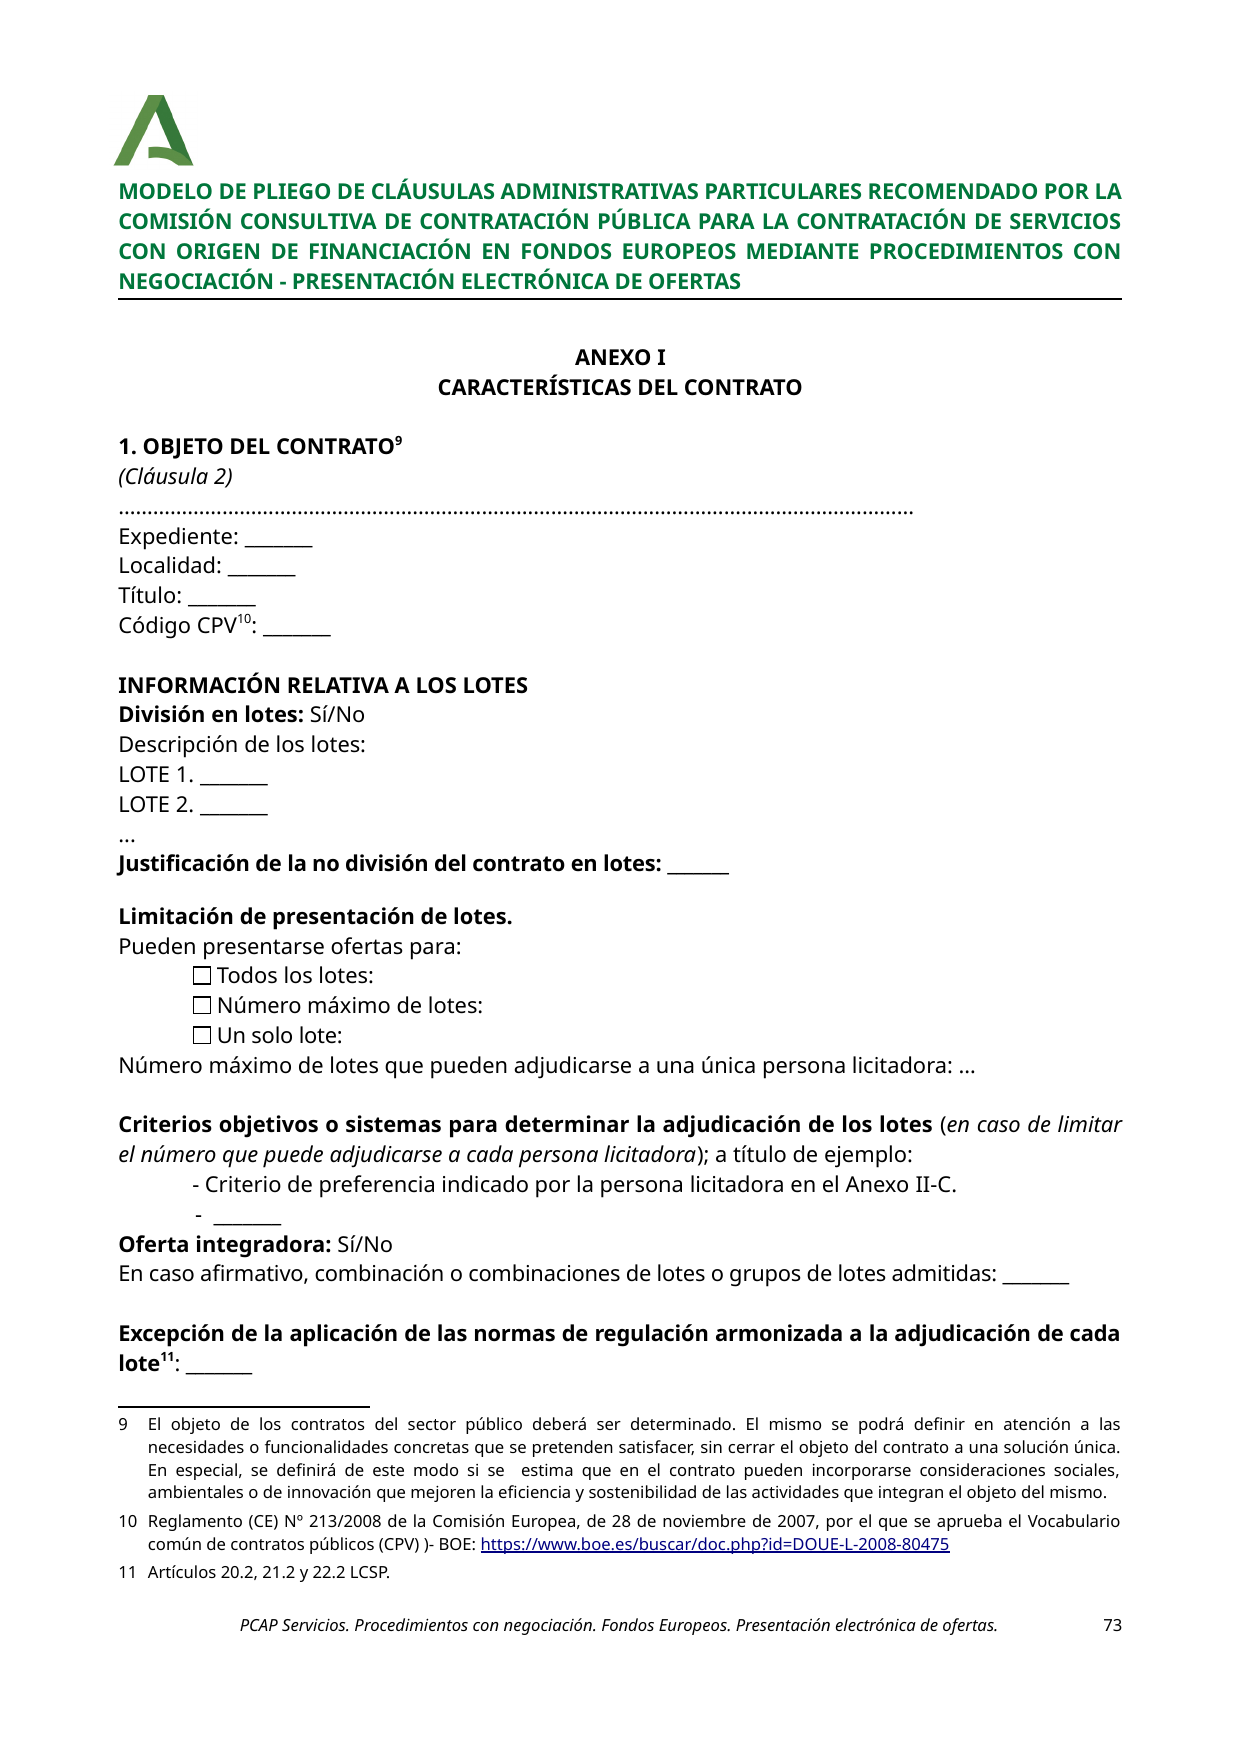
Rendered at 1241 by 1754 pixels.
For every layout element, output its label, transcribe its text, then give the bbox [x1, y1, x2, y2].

text Título: _______ [118, 580, 1122, 610]
picture [109, 91, 198, 170]
text Número máximo de lotes que pueden adjudicarse a una única persona licitadora: … [118, 1050, 1122, 1080]
text Todos los lotes: [118, 961, 1122, 990]
text LOTE 1. _______ [118, 759, 1122, 789]
text Limitación de presentación de lotes. [118, 901, 1122, 931]
text Código CPV: _______ [118, 610, 1122, 640]
text Pueden presentarse ofertas para: [118, 931, 1122, 961]
text Oferta integradora: Sí/No [118, 1229, 1122, 1258]
text ... [118, 819, 1122, 848]
text Número máximo de lotes: [118, 990, 1122, 1020]
text Descripción de los lotes: [118, 729, 1122, 759]
text CARACTERÍSTICAS DEL CONTRATO [118, 372, 1122, 402]
text - Criterio de preferencia indicado por la persona licitadora en el Anexo II-C. [118, 1169, 1122, 1199]
text Artículos 20.2, 21.2 y 22.2 LCSP. [118, 1561, 1122, 1584]
text El objeto de los contratos del sector público deberá ser determinado. El mismo se podrá definir en atención a las necesidades o funcionalidades concretas que se pretenden satisfacer, sin cerrar el objeto del contrato a una solución única. En especial, se definirá de este modo si se estima que en el contrato pueden incorporarse consideraciones sociales, ambientales o de innovación que mejoren la eficiencia y sostenibilidad de las actividades que integran el objeto del mismo. [118, 1413, 1122, 1504]
text Justificación de la no división del contrato en lotes: _______ [118, 848, 1122, 878]
text LOTE 2. _______ [118, 789, 1122, 819]
text Localidad: _______ [118, 551, 1122, 580]
text - _______ [118, 1199, 1122, 1229]
text Excepción de la aplicación de las normas de regulación armonizada a la adjudicación de cada lote: _______ [118, 1318, 1122, 1378]
text Reglamento (CE) Nº 213/2008 de la Comisión Europea, de 28 de noviembre de 2007, por el que se aprueba el Vocabulario común de contratos públicos (CPV) )- BOE: https://www.boe.es/buscar/doc.php?id=DOUE-L-2008-80475 [118, 1509, 1122, 1555]
text División en lotes: Sí/No [118, 699, 1122, 729]
text MODELO DE PLIEGO DE CLÁUSULAS ADMINISTRATIVAS PARTICULARES RECOMENDADO POR LA COMISIÓN CONSULTIVA DE CONTRATACIÓN PÚBLICA PARA LA CONTRATACIÓN DE SERVICIOS CON ORIGEN DE FINANCIACIÓN EN FONDOS EUROPEOS MEDIANTE PROCEDIMIENTOS CON NEGOCIACIÓN - PRESENTACIÓN ELECTRÓNICA DE OFERTAS [118, 176, 1122, 298]
text 1. OBJETO DEL CONTRATO [118, 431, 1122, 461]
text Criterios objetivos o sistemas para determinar la adjudicación de los lotes (en caso de limitar el número que puede adjudicarse a cada persona licitadora); a título de ejemplo: [118, 1109, 1122, 1169]
text ANEXO I [118, 342, 1122, 372]
text En caso afirmativo, combinación o combinaciones de lotes o grupos de lotes admitidas: _______ [118, 1258, 1122, 1288]
text ………………………………………………………………………………………………………………………... [118, 491, 1122, 521]
text Un solo lote: [118, 1020, 1122, 1050]
text Expediente: _______ [118, 521, 1122, 551]
text (Cláusula 2) [118, 461, 1122, 491]
text INFORMACIÓN RELATIVA A LOS LOTES [118, 670, 1122, 699]
